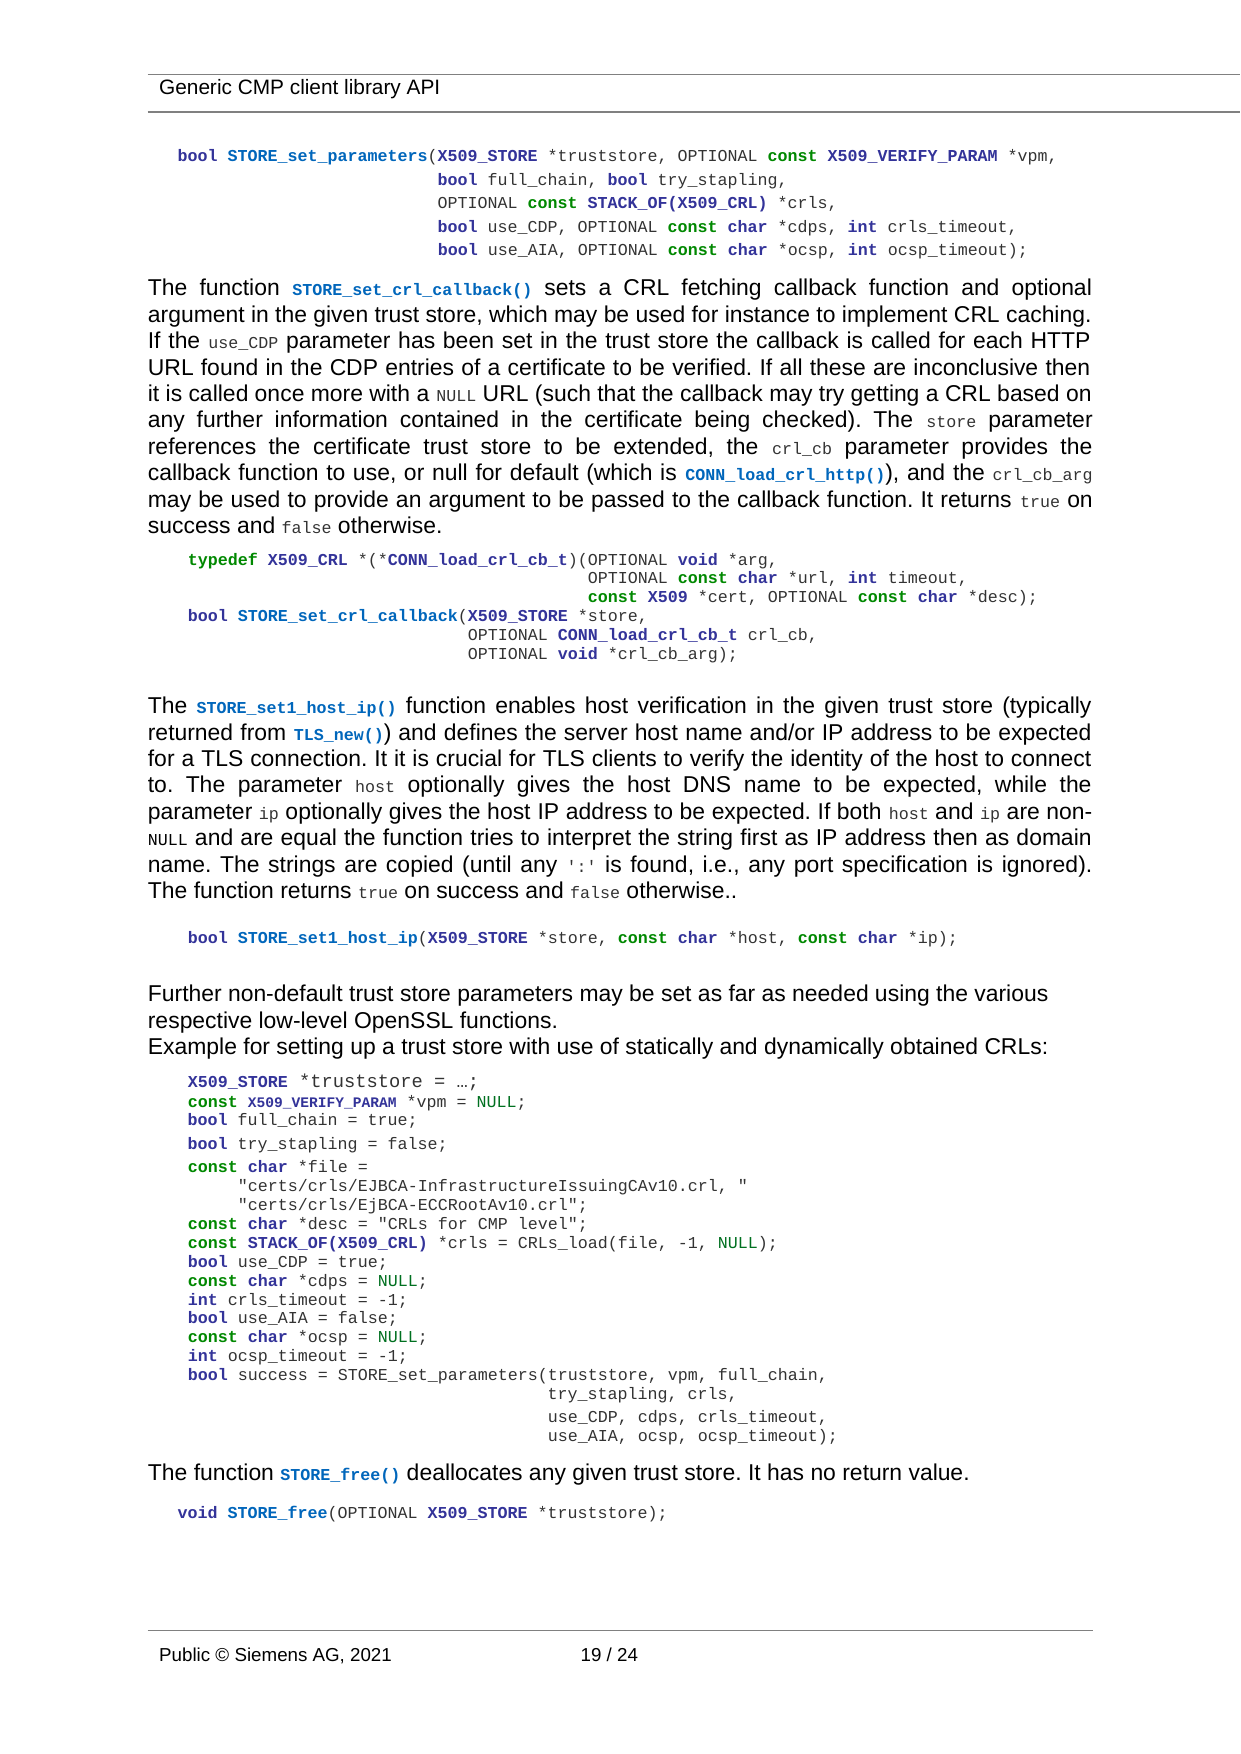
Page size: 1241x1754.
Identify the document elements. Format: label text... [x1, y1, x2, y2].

text const char *file = [148, 1159, 1092, 1178]
text const char *desc = "CRLs for CMP level"; [148, 1216, 1092, 1234]
text OPTIONAL CONN_load_crl_cb_t crl_cb, [148, 627, 1092, 646]
text OPTIONAL const char *url, int timeout, [148, 570, 1092, 589]
text bool STORE_set_crl_callback(X509_STORE *store, [148, 608, 1092, 627]
text const X509 *cert, OPTIONAL const char *desc); [148, 589, 1092, 608]
text const STACK_OF(X509_CRL) *crls = CRLs_load(file, -1, NULL); [148, 1234, 1092, 1253]
text void STORE_free(OPTIONAL X509_STORE *truststore); [177, 1504, 1092, 1523]
text bool success = STORE_set_parameters(truststore, vpm, full_chain, [148, 1366, 1092, 1385]
text OPTIONAL const STACK_OF(X509_CRL) *crls, [177, 195, 1092, 214]
text The STORE_set1_host_ip() function enables host verification in the given trust store (typically returned from TLS_new()) and defines the server host name and/or IP address to be expected for a TLS connection. It it is crucial for TLS clients to verify the identity of the host to connect to. The parameter host optionally gives the host DNS name to be expected, while the parameter ip optionally gives the host IP address to be expected. If both host and ip are non-NULL and are equal the function tries to interpret the string first as IP address then as domain name. The strings are copied (until any ':' is found, i.e., any port specification is ignored). The function returns true on success and false otherwise.. [148, 692, 1092, 904]
text bool use_CDP = true; [148, 1253, 1092, 1272]
text bool use_AIA, OPTIONAL const char *ocsp, int ocsp_timeout); [178, 242, 1092, 261]
text const X509_VERIFY_PARAM *vpm = NULL; [148, 1093, 1092, 1112]
text try_stapling, crls, [177, 1385, 1092, 1404]
text bool STORE_set_parameters(X509_STORE *truststore, OPTIONAL const X509_VERIFY_PARAM *vpm, [177, 148, 1092, 167]
text OPTIONAL void *crl_cb_arg); [148, 646, 1092, 664]
text bool use_CDP, OPTIONAL const char *cdps, int crls_timeout, [177, 218, 1092, 237]
text "certs/crls/EjBCA-ECCRootAv10.crl"; [148, 1197, 1092, 1216]
text The function STORE_set_crl_callback() sets a CRL fetching callback function and optional argument in the given trust store, which may be used for instance to implement CRL caching. If the use_CDP parameter has been set in the trust store the callback is called for each HTTP URL found in the CDP entries of a certificate to be verified. If all these are inconclusive then it is called once more with a NULL URL (such that the callback may try getting a CRL based on any further information contained in the certificate being checked). The store parameter references the certificate trust store to be extended, the crl_cb parameter provides the callback function to use, or null for default (which is CONN_load_crl_http()), and the crl_cb_arg may be used to provide an argument to be passed to the callback function. It returns true on success and false otherwise. [148, 274, 1092, 539]
text bool full_chain = true; [177, 1112, 1092, 1131]
text const char *ocsp = NULL; [148, 1329, 1092, 1348]
text typedef X509_CRL *(*CONN_load_crl_cb_t)(OPTIONAL void *arg, [148, 551, 1092, 570]
text bool STORE_set1_host_ip(X509_STORE *store, const char *host, const char *ip); [148, 930, 1092, 949]
text bool use_AIA = false; [148, 1310, 1092, 1329]
text X509_STORE *truststore = …; [148, 1072, 1092, 1093]
text int crls_timeout = -1; [148, 1291, 1092, 1310]
text use_CDP, cdps, crls_timeout, use_AIA, ocsp, ocsp_timeout); [148, 1409, 1092, 1447]
text const char *cdps = NULL; [148, 1272, 1092, 1291]
text bool try_stapling = false; [177, 1136, 1092, 1154]
text "certs/crls/EJBCA-InfrastructureIssuingCAv10.crl, " [148, 1178, 1092, 1197]
text int ocsp_timeout = -1; [148, 1348, 1092, 1366]
text Further non-default trust store parameters may be set as far as needed using the various respective low-level OpenSSL functions. Example for setting up a trust store with use of statically and dynamically obtained CRLs: [148, 980, 1092, 1059]
text The function STORE_free() deallocates any given trust store. It has no return value. [148, 1459, 1092, 1486]
text bool full_chain, bool try_stapling, [177, 171, 1092, 190]
